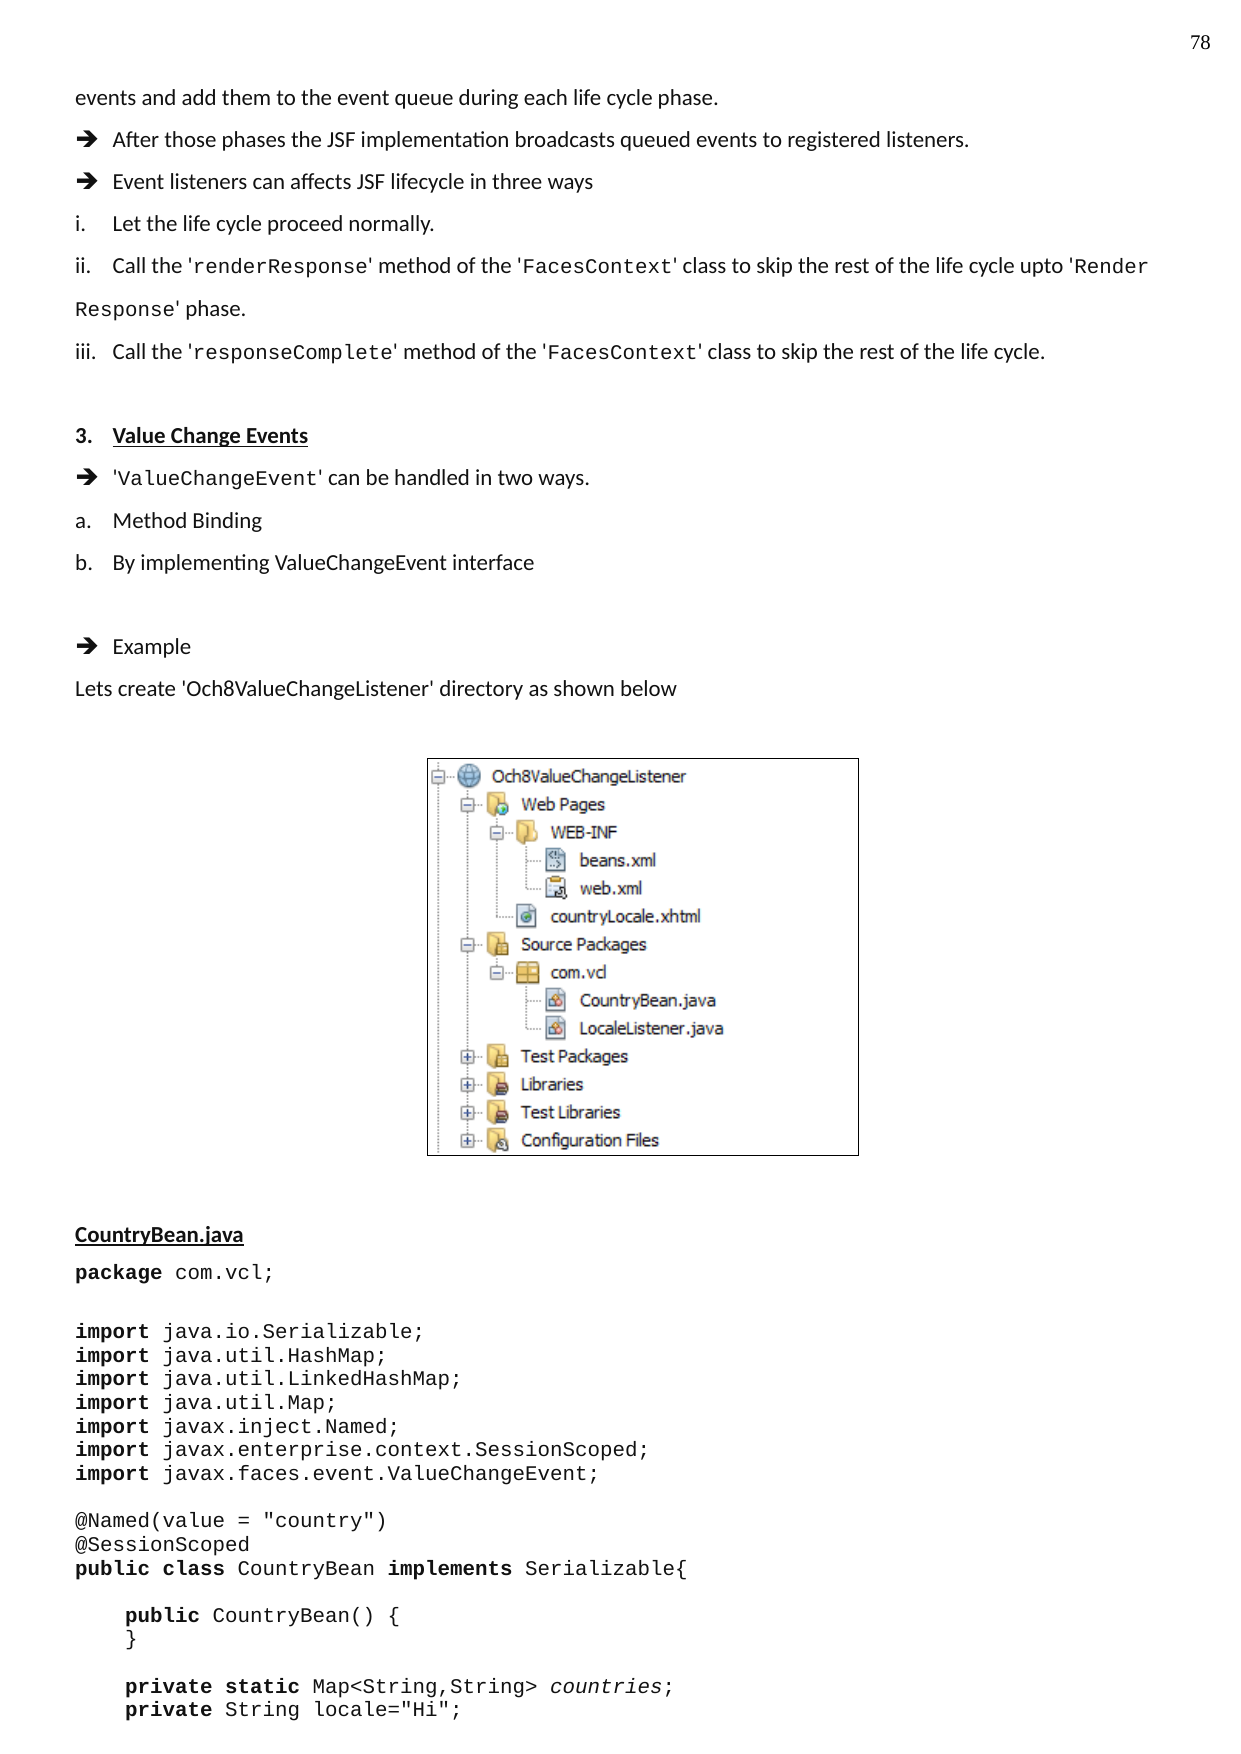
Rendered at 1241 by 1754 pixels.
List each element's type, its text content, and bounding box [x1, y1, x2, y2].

text import java.io.Serializable; [75, 1321, 1211, 1345]
text private static Map<String,String> countries; [75, 1676, 1211, 1699]
text import java.util.HashMap; [75, 1345, 1211, 1368]
text iii. Call the 'responseComplete' method of the 'FacesContext' class to skip the rest of the life cycle. [75, 337, 1211, 365]
text import java.util.LinkedHashMap; [75, 1368, 1211, 1392]
text } [75, 1628, 1211, 1652]
text @SessionScoped [75, 1534, 1211, 1557]
text @Named(value = "country") [75, 1510, 1211, 1534]
text a. Method Binding [75, 506, 1211, 534]
list ii. Call the 'renderResponse' method of the 'FacesContext' class to skip the rest of the life cycle upto 'Render Response' phase. [75, 251, 1211, 322]
list Event listeners can affects JSF lifecycle in three ways [75, 167, 1211, 196]
text import java.util.Map; [75, 1392, 1211, 1416]
list Lets create 'Och8ValueChangeListener' directory as shown below [75, 674, 1211, 702]
text 3. Value Change Events [75, 422, 1211, 449]
list i. Let the life cycle proceed normally. [75, 209, 1211, 237]
list Example [75, 632, 1211, 660]
text CountryBean.java [75, 1220, 1211, 1248]
list After those phases the JSF implementation broadcasts queued events to registered listeners. [75, 126, 1211, 153]
text import javax.faces.event.ValueChangeEvent; [75, 1463, 1211, 1487]
text public class CountryBean implements Serializable{ [75, 1557, 1211, 1581]
list 'ValueChangeEvent' can be handled in two ways. [75, 463, 1211, 492]
text private String locale="Hi"; [75, 1699, 1211, 1723]
text import javax.enterprise.context.SessionScoped; [75, 1439, 1211, 1463]
text public CountryBean() { [75, 1605, 1211, 1628]
text package com.vcl; [75, 1262, 1211, 1286]
list events and add them to the event queue during each life cycle phase. [75, 83, 1211, 112]
text b. By implementing ValueChangeEvent interface [75, 548, 1211, 576]
text import javax.inject.Named; [75, 1416, 1211, 1439]
